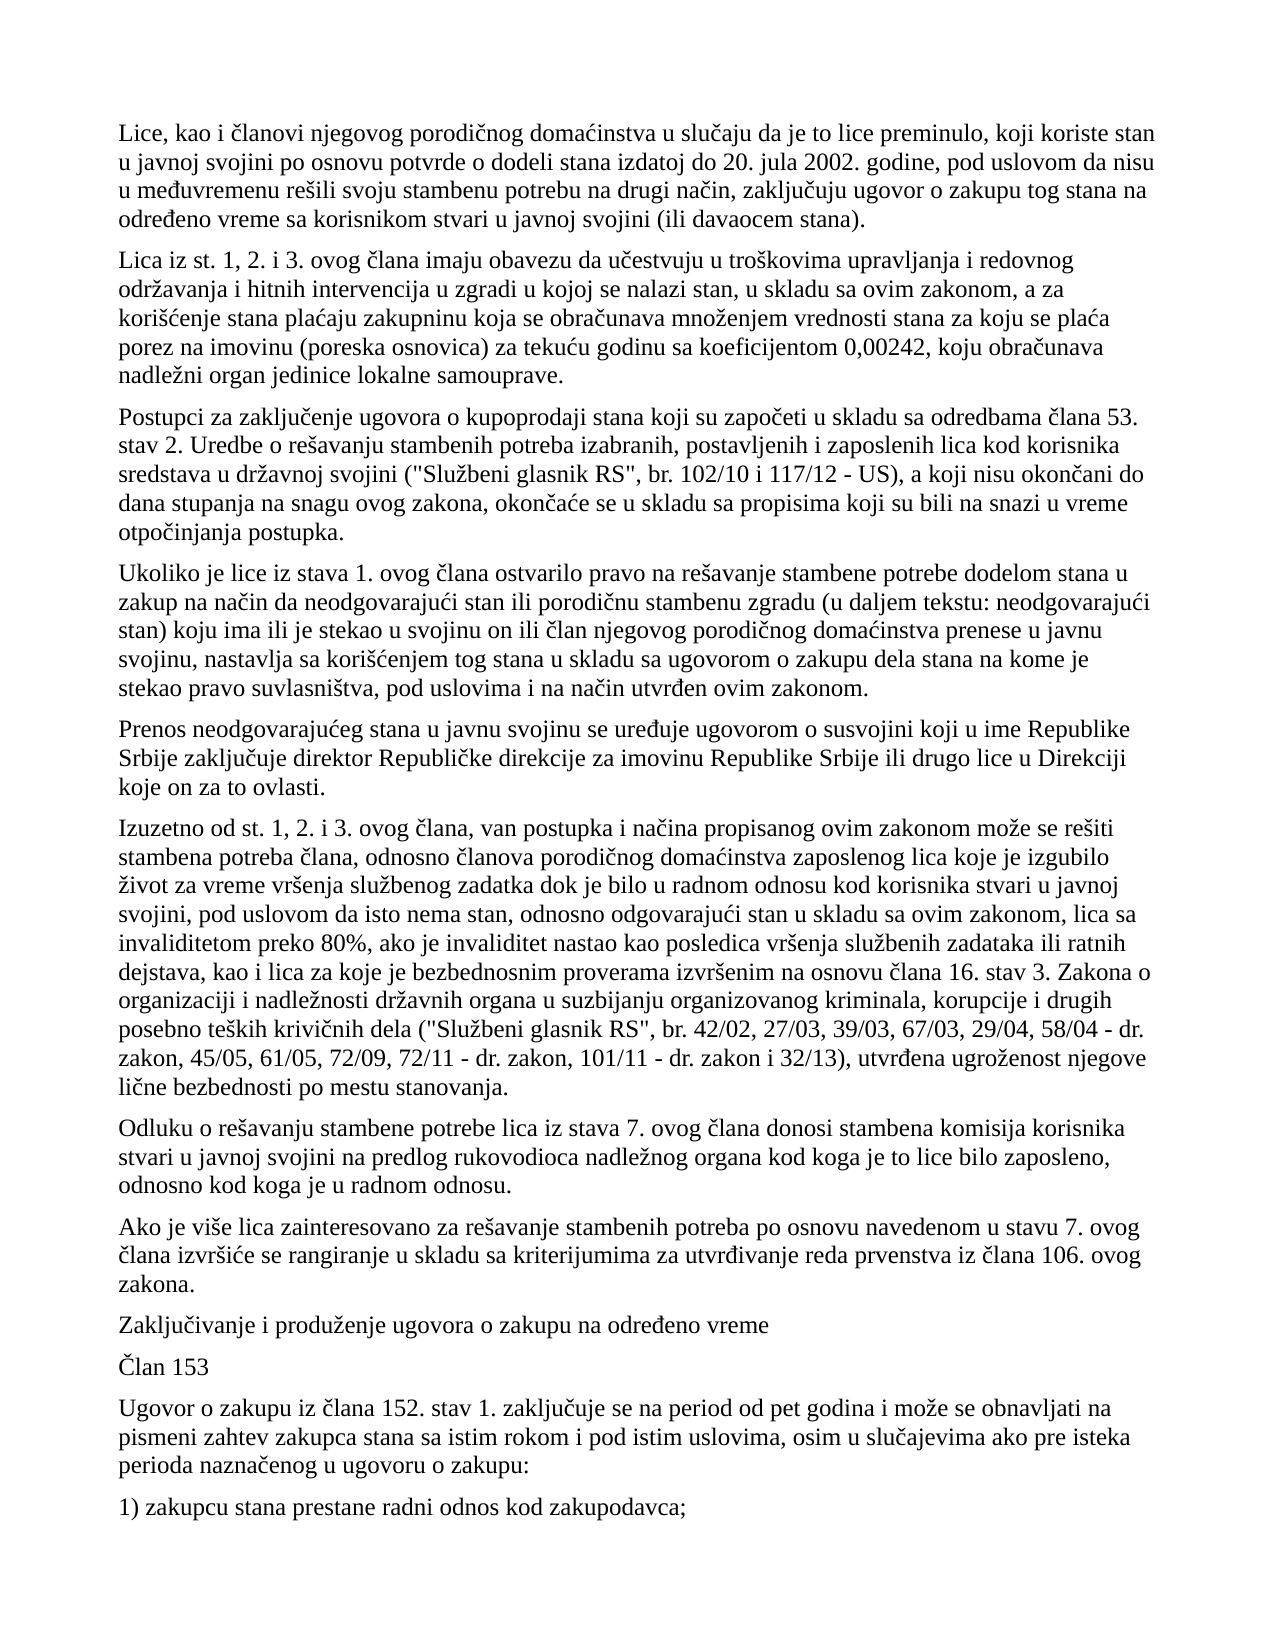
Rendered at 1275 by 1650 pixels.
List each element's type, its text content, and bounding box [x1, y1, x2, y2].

text Prenos neodgovarajućeg stana u javnu svojinu se uređuje ugovorom o susvojini koji u ime Republike Srbije zaključuje direktor Republičke direkcije za imovinu Republike Srbije ili drugo lice u Direkciji koje on za to ovlasti. [118, 714, 1157, 801]
text Lica iz st. 1, 2. i 3. ovog člana imaju obavezu da učestvuju u troškovima upravljanja i redovnog održavanja i hitnih intervencija u zgradi u kojoj se nalazi stan, u skladu sa ovim zakonom, a za korišćenje stana plaćaju zakupninu koja se obračunava množenjem vrednosti stana za koju se plaća porez na imovinu (poreska osnovica) za tekuću godinu sa koeficijentom 0,00242, koju obračunava nadležni organ jedinice lokalne samouprave. [118, 246, 1157, 389]
text Ako je više lica zainteresovano za rešavanje stambenih potreba po osnovu navedenom u stavu 7. ovog člana izvršiće se rangiranje u skladu sa kriterijumima za utvrđivanje reda prvenstva iz člana 106. ovog zakona. [118, 1212, 1157, 1298]
text Član 153 [118, 1352, 1157, 1381]
text Izuzetno od st. 1, 2. i 3. ovog člana, van postupka i načina propisanog ovim zakonom može se rešiti stambena potreba člana, odnosno članova porodičnog domaćinstva zaposlenog lica koje je izgubilo život za vreme vršenja službenog zadatka dok je bilo u radnom odnosu kod korisnika stvari u javnoj svojini, pod uslovom da isto nema stan, odnosno odgovarajući stan u skladu sa ovim zakonom, lica sa invaliditetom preko 80%, ako je invaliditet nastao kao posledica vršenja službenih zadataka ili ratnih dejstava, kao i lica za koje je bezbednosnim proverama izvršenim na osnovu člana 16. stav 3. Zakona o organizaciji i nadležnosti državnih organa u suzbijanju organizovanog kriminala, korupcije i drugih posebno teških krivičnih dela ("Službeni glasnik RS", br. 42/02, 27/03, 39/03, 67/03, 29/04, 58/04 - dr. zakon, 45/05, 61/05, 72/09, 72/11 - dr. zakon, 101/11 - dr. zakon i 32/13), utvrđena ugroženost njegove lične bezbednosti po mestu stanovanja. [118, 813, 1157, 1101]
text Ugovor o zakupu iz člana 152. stav 1. zaključuje se na period od pet godina i može se obnavljati na pismeni zahtev zakupca stana sa istim rokom i pod istim uslovima, osim u slučajevima ako pre isteka perioda naznačenog u ugovoru o zakupu: [118, 1393, 1157, 1479]
text Ukoliko je lice iz stava 1. ovog člana ostvarilo pravo na rešavanje stambene potrebe dodelom stana u zakup na način da neodgovarajući stan ili porodičnu stambenu zgradu (u daljem tekstu: neodgovarajući stan) koju ima ili je stekao u svojinu on ili član njegovog porodičnog domaćinstva prenese u javnu svojinu, nastavlja sa korišćenjem tog stana u skladu sa ugovorom o zakupu dela stana na kome je stekao pravo suvlasništva, pod uslovima i na način utvrđen ovim zakonom. [118, 558, 1157, 702]
text Zaključivanje i produženje ugovora o zakupu na određeno vreme [118, 1311, 1157, 1339]
text 1) zakupcu stana prestane radni odnos kod zakupodavca; [118, 1492, 1157, 1521]
text Odluku o rešavanju stambene potrebe lica iz stava 7. ovog člana donosi stambena komisija korisnika stvari u javnoj svojini na predlog rukovodioca nadležnog organa kod koga je to lice bilo zaposleno, odnosno kod koga je u radnom odnosu. [118, 1113, 1157, 1199]
text Lice, kao i članovi njegovog porodičnog domaćinstva u slučaju da je to lice preminulo, koji koriste stan u javnoj svojini po osnovu potvrde o dodeli stana izdatoj do 20. jula 2002. godine, pod uslovom da nisu u međuvremenu rešili svoju stambenu potrebu na drugi način, zaključuju ugovor o zakupu tog stana na određeno vreme sa korisnikom stvari u javnoj svojini (ili davaocem stana). [118, 118, 1157, 233]
text Postupci za zaključenje ugovora o kupoprodaji stana koji su započeti u skladu sa odredbama člana 53. stav 2. Uredbe o rešavanju stambenih potreba izabranih, postavljenih i zaposlenih lica kod korisnika sredstava u državnoj svojini ("Službeni glasnik RS", br. 102/10 i 117/12 - US), a koji nisu okončani do dana stupanja na snagu ovog zakona, okončaće se u skladu sa propisima koji su bili na snazi u vreme otpočinjanja postupka. [118, 402, 1157, 546]
